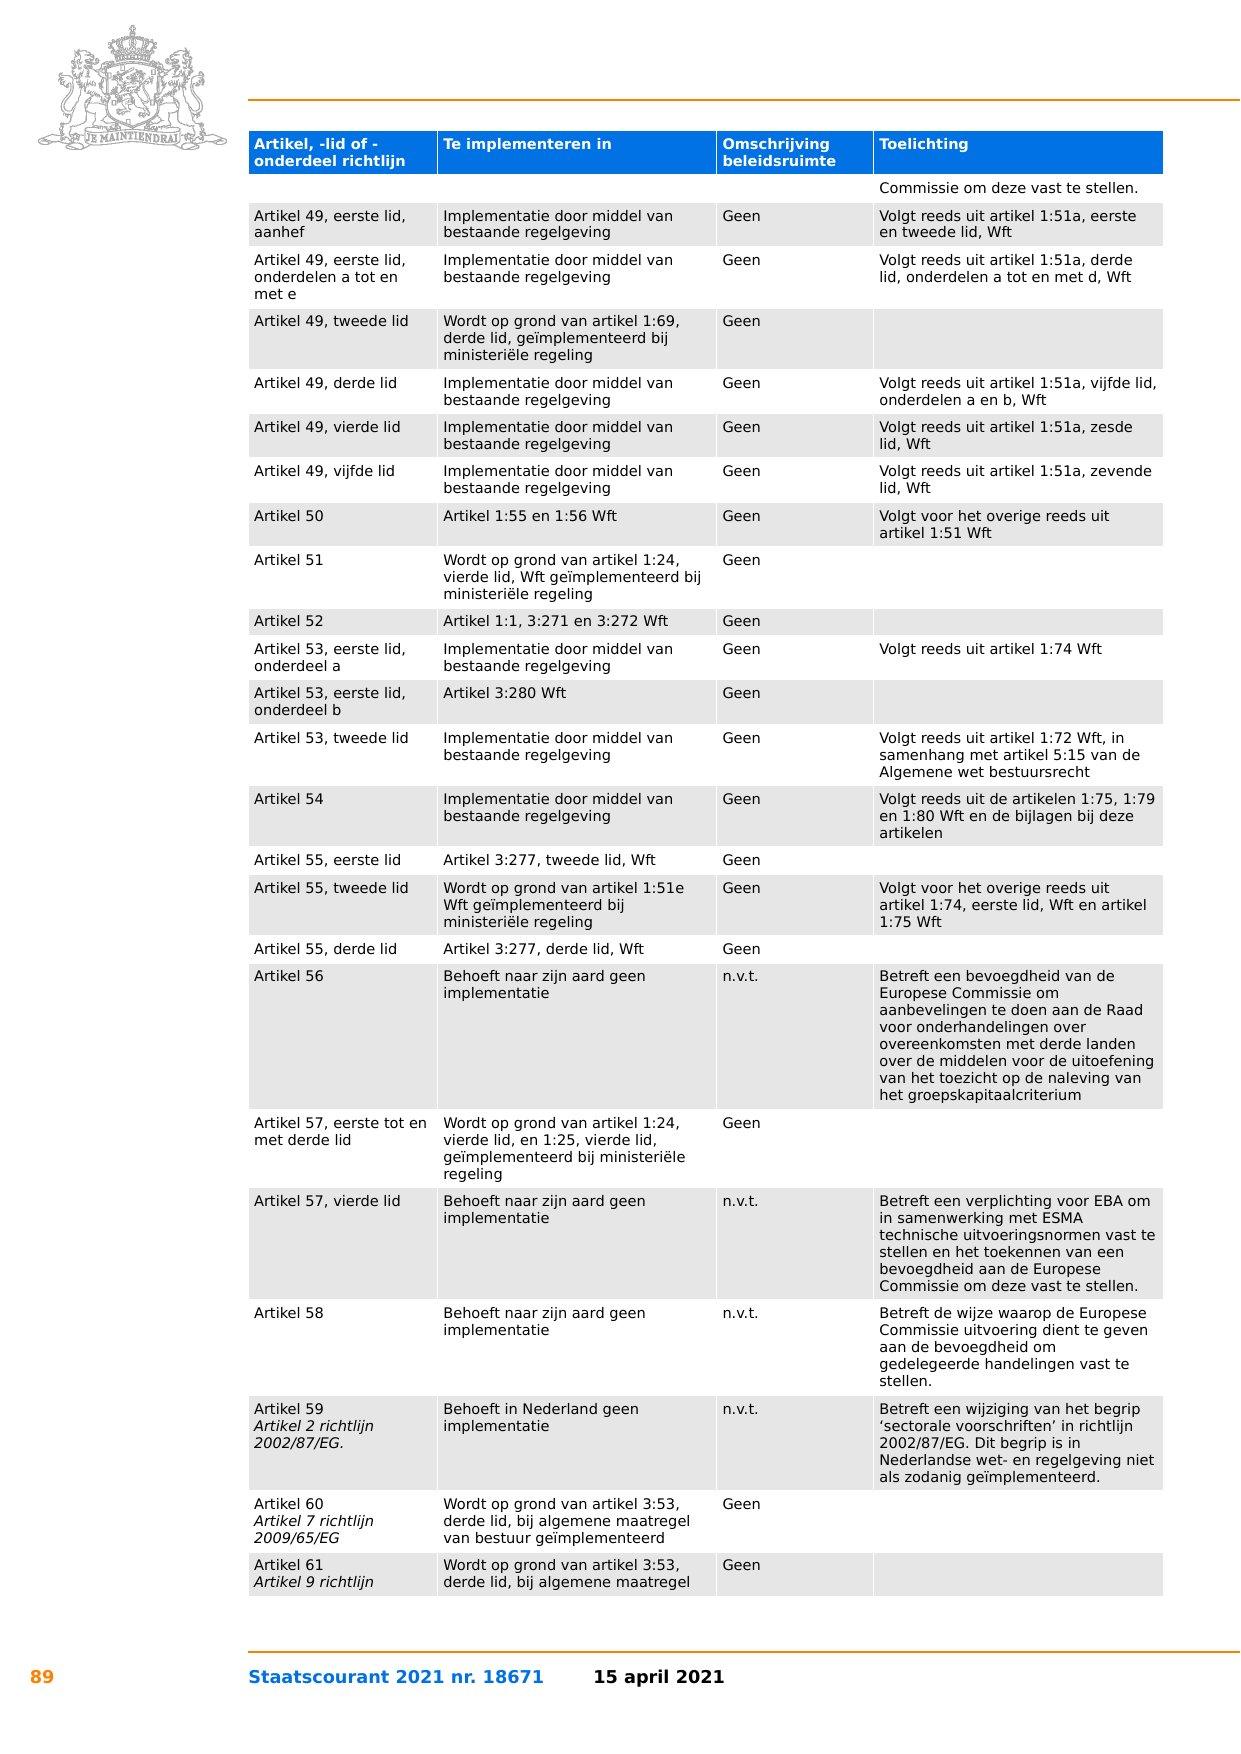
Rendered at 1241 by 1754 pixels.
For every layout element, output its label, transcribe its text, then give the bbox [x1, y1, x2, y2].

table_cell Geen [717, 370, 873, 413]
table_cell Implementatie door middel van bestaande regelgeving [438, 636, 716, 679]
table_header Artikel, -lid of -onderdeel richtlijn [249, 131, 437, 174]
table_cell [874, 1491, 1163, 1551]
table_cell Geen [717, 848, 873, 874]
table_cell Volgt reeds uit artikel 1:51a, vijfde lid, onderdelen a en b, Wft [874, 370, 1163, 413]
table_cell [874, 1110, 1163, 1187]
table_cell Volgt reeds uit artikel 1:74 Wft [874, 636, 1163, 679]
table_cell Betreft de wijze waarop de Europese Commissie uitvoering dient te geven aan de bevoegdheid om gedelegeerde handelingen vast te stellen. [874, 1301, 1163, 1395]
table_cell Artikel 59 Artikel 2 richtlijn 2002/87/EG. [249, 1396, 437, 1490]
table_cell [438, 175, 716, 202]
table_cell Implementatie door middel van bestaande regelgeving [438, 414, 716, 457]
table_cell Artikel 57, eerste tot en met derde lid [249, 1110, 437, 1187]
table_cell Geen [717, 636, 873, 679]
table_cell Artikel 49, vijfde lid [249, 459, 437, 502]
table_cell Artikel 52 [249, 609, 437, 635]
table_cell Wordt op grond van artikel 1:69, derde lid, geïmplementeerd bij ministeriële regeling [438, 309, 716, 369]
table_cell Volgt voor het overige reeds uit artikel 1:74, eerste lid, Wft en artikel 1:75 Wft [874, 875, 1163, 935]
table_cell Artikel 3:277, derde lid, Wft [438, 936, 716, 963]
table_cell Artikel 53, eerste lid, onderdeel a [249, 636, 437, 679]
table_cell Volgt reeds uit artikel 1:51a, derde lid, onderdelen a tot en met d, Wft [874, 247, 1163, 307]
table_cell Betreft een verplichting voor EBA om in samenwerking met ESMA technische uitvoeringsnormen vast te stellen en het toekennen van een bevoegdheid aan de Europese Commissie om deze vast te stellen. [874, 1188, 1163, 1299]
table_cell Behoeft in Nederland geen implementatie [438, 1396, 716, 1490]
table_cell Volgt reeds uit artikel 1:51a, zevende lid, Wft [874, 459, 1163, 502]
table_cell [874, 547, 1163, 608]
table_cell [874, 936, 1163, 963]
table_cell Geen [717, 547, 873, 608]
table_cell Artikel 53, tweede lid [249, 725, 437, 785]
table_cell Implementatie door middel van bestaande regelgeving [438, 247, 716, 307]
table_cell [717, 175, 873, 202]
table_cell Volgt reeds uit artikel 1:72 Wft, in samenhang met artikel 5:15 van de Algemene wet bestuursrecht [874, 725, 1163, 785]
table_cell Behoeft naar zijn aard geen implementatie [438, 964, 716, 1109]
table_cell Artikel 57, vierde lid [249, 1188, 437, 1299]
table_cell Artikel 55, tweede lid [249, 875, 437, 935]
table_cell Artikel 51 [249, 547, 437, 608]
picture [38, 25, 227, 150]
table_cell Volgt reeds uit artikel 1:51a, eerste en tweede lid, Wft [874, 203, 1163, 246]
table_cell Artikel 60 Artikel 7 richtlijn 2009/65/EG [249, 1491, 437, 1551]
table_cell Implementatie door middel van bestaande regelgeving [438, 725, 716, 785]
table_cell Implementatie door middel van bestaande regelgeving [438, 786, 716, 846]
table_cell Geen [717, 309, 873, 369]
table_cell Geen [717, 725, 873, 785]
table_cell Geen [717, 459, 873, 502]
table_cell Artikel 54 [249, 786, 437, 846]
table_cell Wordt op grond van artikel 1:24, vierde lid, Wft geïmplementeerd bij ministeriële regeling [438, 547, 716, 608]
table_cell Behoeft naar zijn aard geen implementatie [438, 1301, 716, 1395]
table_cell Artikel 53, eerste lid, onderdeel b [249, 680, 437, 724]
table_cell Wordt op grond van artikel 1:24, vierde lid, en 1:25, vierde lid, geïmplementeerd bij ministeriële regeling [438, 1110, 716, 1187]
table_cell Geen [717, 936, 873, 963]
table_header Te implementeren in [438, 131, 716, 174]
table_cell Artikel 61 Artikel 9 richtlijn [249, 1553, 437, 1596]
table_cell Geen [717, 875, 873, 935]
table_cell Artikel 55, derde lid [249, 936, 437, 963]
table_cell Behoeft naar zijn aard geen implementatie [438, 1188, 716, 1299]
table_cell Implementatie door middel van bestaande regelgeving [438, 459, 716, 502]
table_cell Betreft een bevoegdheid van de Europese Commissie om aanbevelingen te doen aan de Raad voor onderhandelingen over overeenkomsten met derde landen over de middelen voor de uitoefening van het toezicht op de naleving van het groepskapitaalcriterium [874, 964, 1163, 1109]
table_cell n.v.t. [717, 1188, 873, 1299]
table_cell n.v.t. [717, 1301, 873, 1395]
table_cell Geen [717, 680, 873, 724]
table_cell [874, 309, 1163, 369]
table_cell Geen [717, 414, 873, 457]
table_cell Wordt op grond van artikel 1:51e Wft geïmplementeerd bij ministeriële regeling [438, 875, 716, 935]
table_cell Artikel 3:280 Wft [438, 680, 716, 724]
table_cell Implementatie door middel van bestaande regelgeving [438, 370, 716, 413]
table_cell Geen [717, 1110, 873, 1187]
table_header Omschrijving beleidsruimte [717, 131, 873, 174]
table_cell Betreft een wijziging van het begrip ‘sectorale voorschriften’ in richtlijn 2002/87/EG. Dit begrip is in Nederlandse wet- en regelgeving niet als zodanig geïmplementeerd. [874, 1396, 1163, 1490]
table_cell [249, 175, 437, 202]
table_cell Volgt reeds uit de artikelen 1:75, 1:79 en 1:80 Wft en de bijlagen bij deze artikelen [874, 786, 1163, 846]
table_cell Geen [717, 1491, 873, 1551]
table_cell Artikel 56 [249, 964, 437, 1109]
table_cell Geen [717, 503, 873, 546]
table_cell Volgt voor het overige reeds uit artikel 1:51 Wft [874, 503, 1163, 546]
table_cell Artikel 55, eerste lid [249, 848, 437, 874]
table_cell Artikel 49, eerste lid, aanhef [249, 203, 437, 246]
table_cell Geen [717, 609, 873, 635]
table_cell Artikel 50 [249, 503, 437, 546]
table_cell Artikel 1:55 en 1:56 Wft [438, 503, 716, 546]
table_cell Geen [717, 1553, 873, 1596]
table_cell Artikel 49, derde lid [249, 370, 437, 413]
table_cell Artikel 1:1, 3:271 en 3:272 Wft [438, 609, 716, 635]
table_cell Artikel 49, tweede lid [249, 309, 437, 369]
table_cell [874, 680, 1163, 724]
table_cell Artikel 49, eerste lid, onderdelen a tot en met e [249, 247, 437, 307]
table_cell Artikel 3:277, tweede lid, Wft [438, 848, 716, 874]
table_cell [874, 1553, 1163, 1596]
table_cell Artikel 58 [249, 1301, 437, 1395]
table_cell Volgt reeds uit artikel 1:51a, zesde lid, Wft [874, 414, 1163, 457]
table_cell [874, 848, 1163, 874]
table_cell Geen [717, 203, 873, 246]
table_cell Implementatie door middel van bestaande regelgeving [438, 203, 716, 246]
table_header Toelichting [874, 131, 1163, 174]
table_cell n.v.t. [717, 964, 873, 1109]
table_cell n.v.t. [717, 1396, 873, 1490]
table_cell Commissie om deze vast te stellen. [874, 175, 1163, 202]
table_cell Wordt op grond van artikel 3:53, derde lid, bij algemene maatregel [438, 1553, 716, 1596]
table_cell Geen [717, 786, 873, 846]
table_cell Geen [717, 247, 873, 307]
table_cell Artikel 49, vierde lid [249, 414, 437, 457]
table_cell Wordt op grond van artikel 3:53, derde lid, bij algemene maatregel van bestuur geïmplementeerd [438, 1491, 716, 1551]
table_cell [874, 609, 1163, 635]
